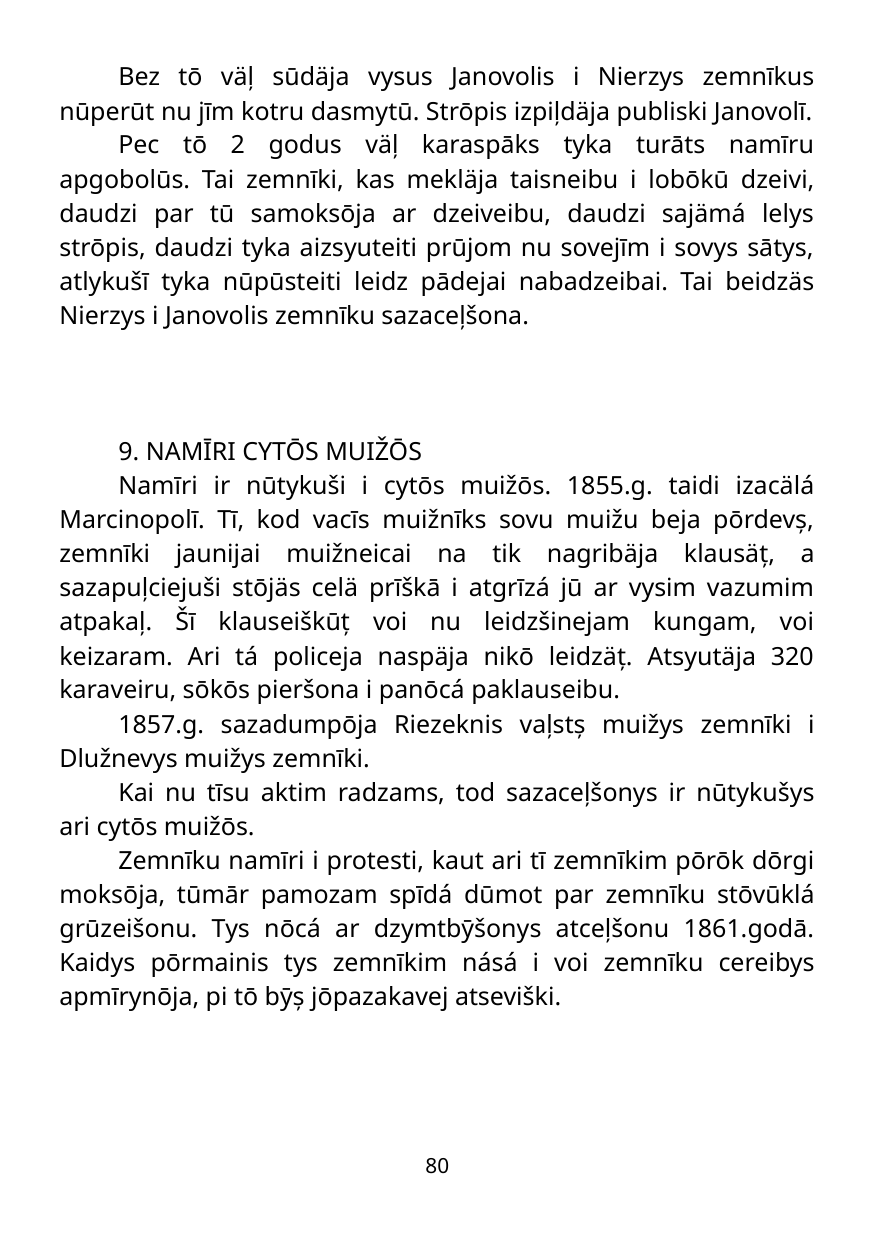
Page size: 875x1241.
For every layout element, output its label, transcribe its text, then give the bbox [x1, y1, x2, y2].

text Namīri ir nūtykuši i cytōs muižōs. 1855.g. taidi izacälá Marcinopolī. Tī, kod vacīs muižnīks sovu muižu beja pōrdevș, zemnīki jaunijai muižneicai na tik nagribäja klausäț, a sazapuļciejuši stōjäs celä prīškā i atgrīzá jū ar vysim vazumim atpakaļ. Šī klauseiškūț voi nu leidzšinejam kungam, voi keizaram. Ari tá policeja naspäja nikō leidzäț. Atsyutäja 320 karaveiru, sōkōs pieršona i panōcá paklauseibu. [59, 468, 815, 706]
text 9. NAMĪRI CYTŌS MUIŽŌS [59, 434, 815, 468]
text Bez tō väļ sūdäja vysus Janovolis i Nierzys zemnīkus nūperūt nu jīm kotru dasmytū. Strōpis izpiļdäja publiski Janovolī. [59, 59, 815, 127]
text Pec tō 2 godus väļ karaspāks tyka turāts namīru apgobolūs. Tai zemnīki, kas mekläja taisneibu i lobōkū dzeivi, daudzi par tū samoksōja ar dzeiveibu, daudzi sajämá lelys strōpis, daudzi tyka aizsyuteiti prūjom nu sovejīm i sovys sātys, atlykušī tyka nūpūsteiti leidz pādejai nabadzeibai. Tai beidzäs Nierzys i Janovolis zemnīku sazaceļšona. [59, 127, 815, 332]
text Kai nu tīsu aktim radzams, tod sazaceļšonys ir nūtykušys ari cytōs muižōs. [59, 774, 815, 842]
text Zemnīku namīri i protesti, kaut ari tī zemnīkim pōrōk dōrgi moksōja, tūmār pamozam spīdá dūmot par zemnīku stōvūklá grūzeišonu. Tys nōcá ar dzymtbȳšonys atceļšonu 1861.godā. Kaidys pōrmainis tys zemnīkim násá i voi zemnīku cereibys apmīrynōja, pi tō bȳș jōpazakavej atseviški. [59, 842, 815, 1013]
text 1857.g. sazadumpōja Riezeknis vaļstș muižys zemnīki i Dlužnevys muižys zemnīki. [59, 706, 815, 774]
